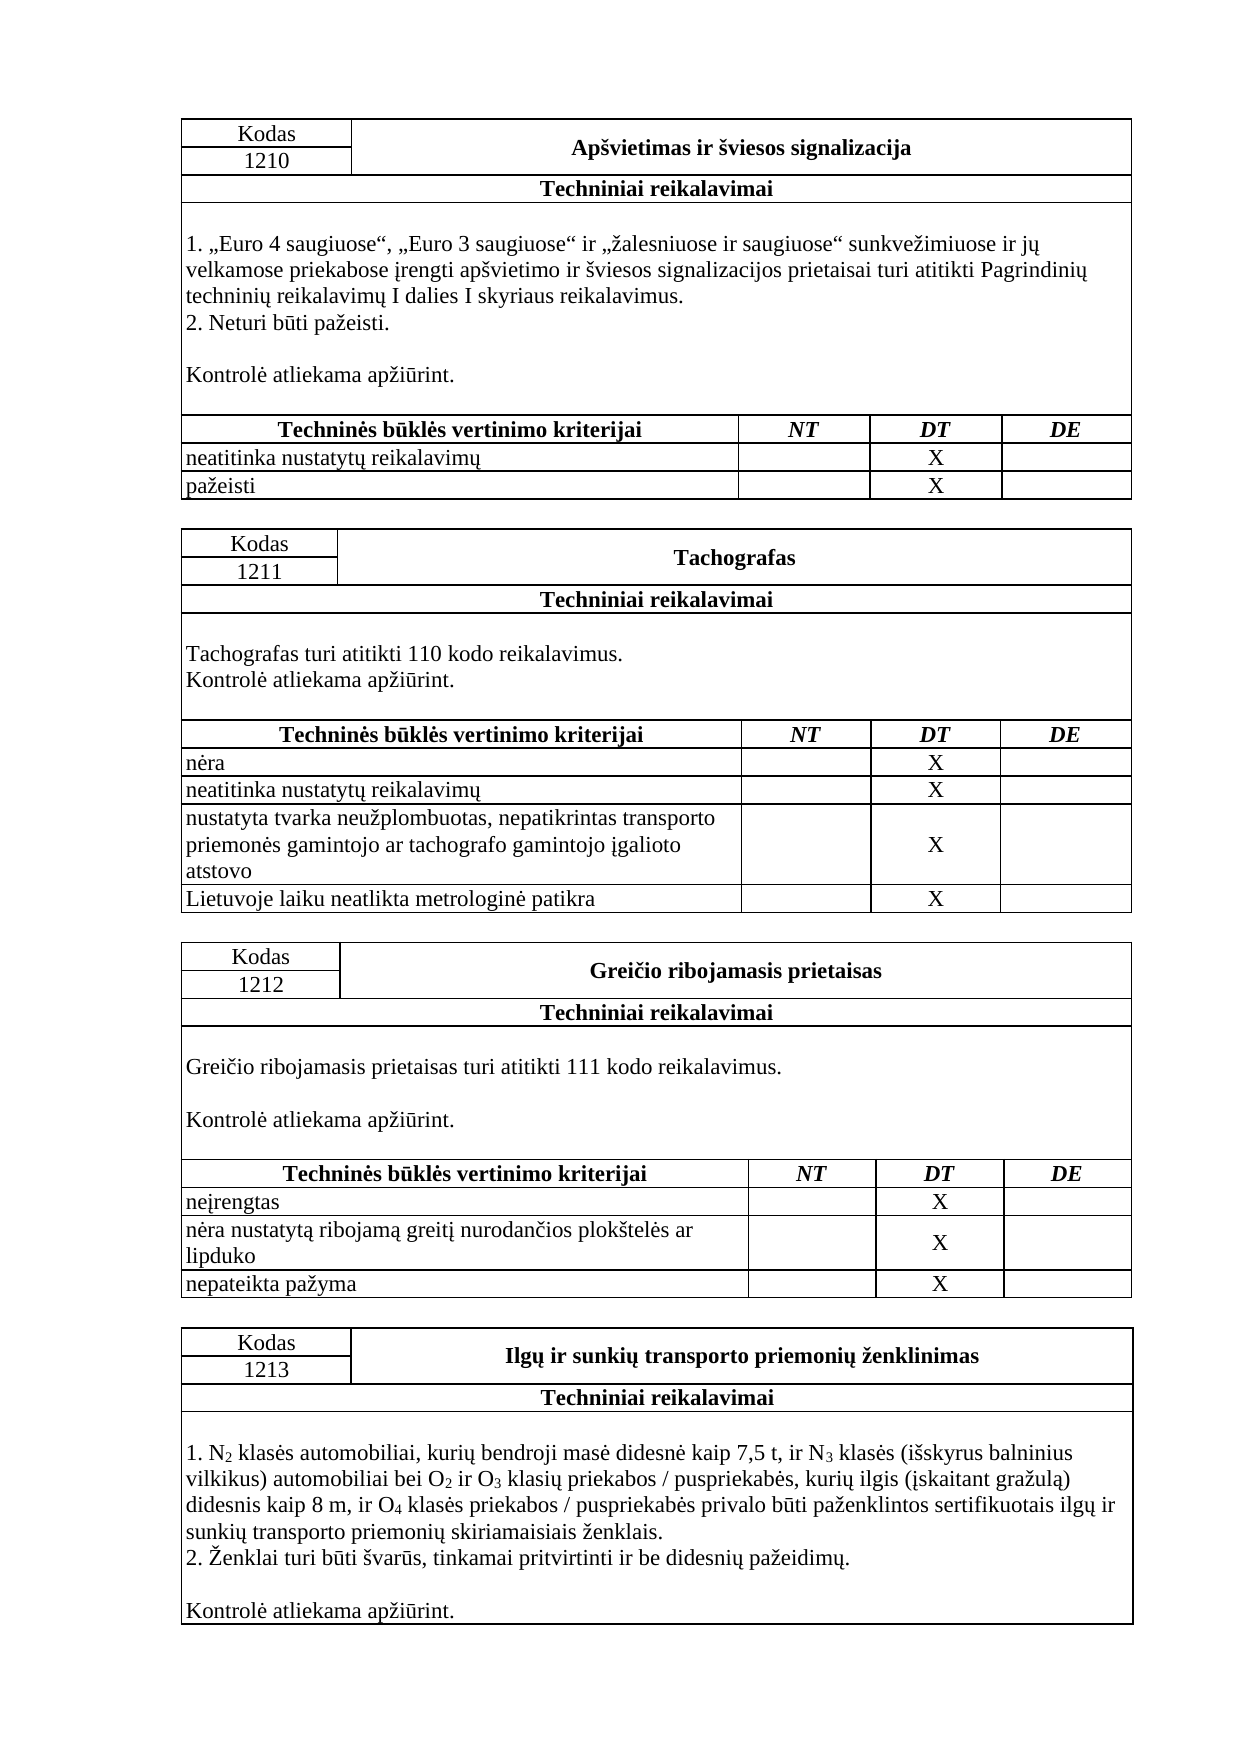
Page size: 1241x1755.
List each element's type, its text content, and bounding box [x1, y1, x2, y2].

table_cell [749, 1216, 875, 1269]
table_cell NT [742, 721, 870, 747]
table_cell Techniniai reikalavimai [182, 586, 1131, 612]
table_cell [742, 805, 870, 883]
table_cell neatitinka nustatytų reikalavimų [182, 777, 741, 803]
table_cell nėra [182, 749, 741, 775]
table_cell pažeisti [182, 472, 738, 498]
table_cell NT [739, 416, 869, 442]
table_cell nepateikta pažyma [182, 1271, 748, 1297]
table_cell nėra nustatytą ribojamą greitį nurodančios plokštelės ar lipduko [182, 1216, 748, 1269]
table_header Kodas [182, 1329, 350, 1355]
table_header Ilgų ir sunkių transporto priemonių ženklinimas [352, 1329, 1132, 1383]
table_cell nustatyta tvarka neužplombuotas, nepatikrintas transporto priemonės gamintojo ar tachografo gamintojo įgalioto atstovo [182, 805, 741, 883]
table_cell Greičio ribojamasis prietaisas turi atitikti 111 kodo reikalavimus. Kontrolė atliekama apžiūrint. [182, 1027, 1131, 1159]
table_cell [749, 1271, 875, 1297]
table_header Tachografas [338, 530, 1131, 584]
table_cell DT [871, 416, 1001, 442]
table_cell 1210 [182, 148, 351, 174]
table_cell 1. „Euro 4 saugiuose“, „Euro 3 saugiuose“ ir „žalesniuose ir saugiuose“ sunkvežimiuose ir jų velkamose priekabose įrengti apšvietimo ir šviesos signalizacijos prietaisai turi atitikti Pagrindinių techninių reikalavimų I dalies I skyriaus reikalavimus. 2. Neturi būti pažeisti. Kontrolė atliekama apžiūrint. [182, 203, 1131, 414]
table_cell [1001, 805, 1131, 883]
table_cell [1001, 885, 1131, 911]
table_cell NT [749, 1160, 875, 1187]
table_cell DE [1003, 416, 1131, 442]
table_header Kodas [182, 943, 339, 969]
table_header Greičio ribojamasis prietaisas [341, 943, 1131, 997]
table_cell Techniniai reikalavimai [182, 999, 1131, 1025]
table_cell X [872, 777, 1000, 803]
table_cell DE [1001, 721, 1131, 747]
table_cell [1003, 444, 1131, 470]
table_cell X [872, 805, 1000, 883]
table_cell DT [877, 1160, 1003, 1187]
table_header Apšvietimas ir šviesos signalizacija [352, 120, 1131, 174]
table_cell X [871, 472, 1001, 498]
table_cell DE [1005, 1160, 1131, 1187]
table_cell X [877, 1271, 1003, 1297]
table_cell [1005, 1271, 1131, 1297]
table_cell X [871, 444, 1001, 470]
table_cell [1005, 1188, 1131, 1214]
table_cell Techniniai reikalavimai [182, 176, 1131, 202]
table_cell neįrengtas [182, 1188, 748, 1214]
table_cell Tachografas turi atitikti 110 kodo reikalavimus. Kontrolė atliekama apžiūrint. [182, 614, 1131, 719]
table_cell [742, 885, 870, 911]
table_cell [1001, 777, 1131, 803]
table_cell DT [872, 721, 1000, 747]
table_cell X [872, 885, 1000, 911]
table_cell [1003, 472, 1131, 498]
table_cell [1001, 749, 1131, 775]
table_cell X [877, 1216, 1003, 1269]
table_header Kodas [182, 120, 351, 146]
table_cell Techninės būklės vertinimo kriterijai [182, 721, 741, 747]
table_cell [739, 444, 869, 470]
table_cell Lietuvoje laiku neatlikta metrologinė patikra [182, 885, 741, 911]
table_cell Techniniai reikalavimai [182, 1385, 1132, 1411]
table_header Kodas [182, 530, 337, 556]
table_cell 1211 [182, 558, 337, 584]
table_cell Techninės būklės vertinimo kriterijai [182, 416, 738, 442]
table_cell [742, 777, 870, 803]
table_cell [749, 1188, 875, 1214]
table_cell 1213 [182, 1357, 350, 1383]
table_cell [742, 749, 870, 775]
table_cell Techninės būklės vertinimo kriterijai [182, 1160, 748, 1187]
table_cell X [877, 1188, 1003, 1214]
table_cell [1005, 1216, 1131, 1269]
table_cell neatitinka nustatytų reikalavimų [182, 444, 738, 470]
table_cell 1. N2 klasės automobiliai, kurių bendroji masė didesnė kaip 7,5 t, ir N3 klasės (išskyrus balninius vilkikus) automobiliai bei O2 ir O3 klasių priekabos / puspriekabės, kurių ilgis (įskaitant gražulą) didesnis kaip 8 m, ir O4 klasės priekabos / puspriekabės privalo būti paženklintos sertifikuotais ilgų ir sunkių transporto priemonių skiriamaisiais ženklais. 2. Ženklai turi būti švarūs, tinkamai pritvirtinti ir be didesnių pažeidimų. Kontrolė atliekama apžiūrint. [182, 1412, 1132, 1623]
table_cell 1212 [182, 971, 339, 997]
table_cell X [872, 749, 1000, 775]
table_cell [739, 472, 869, 498]
